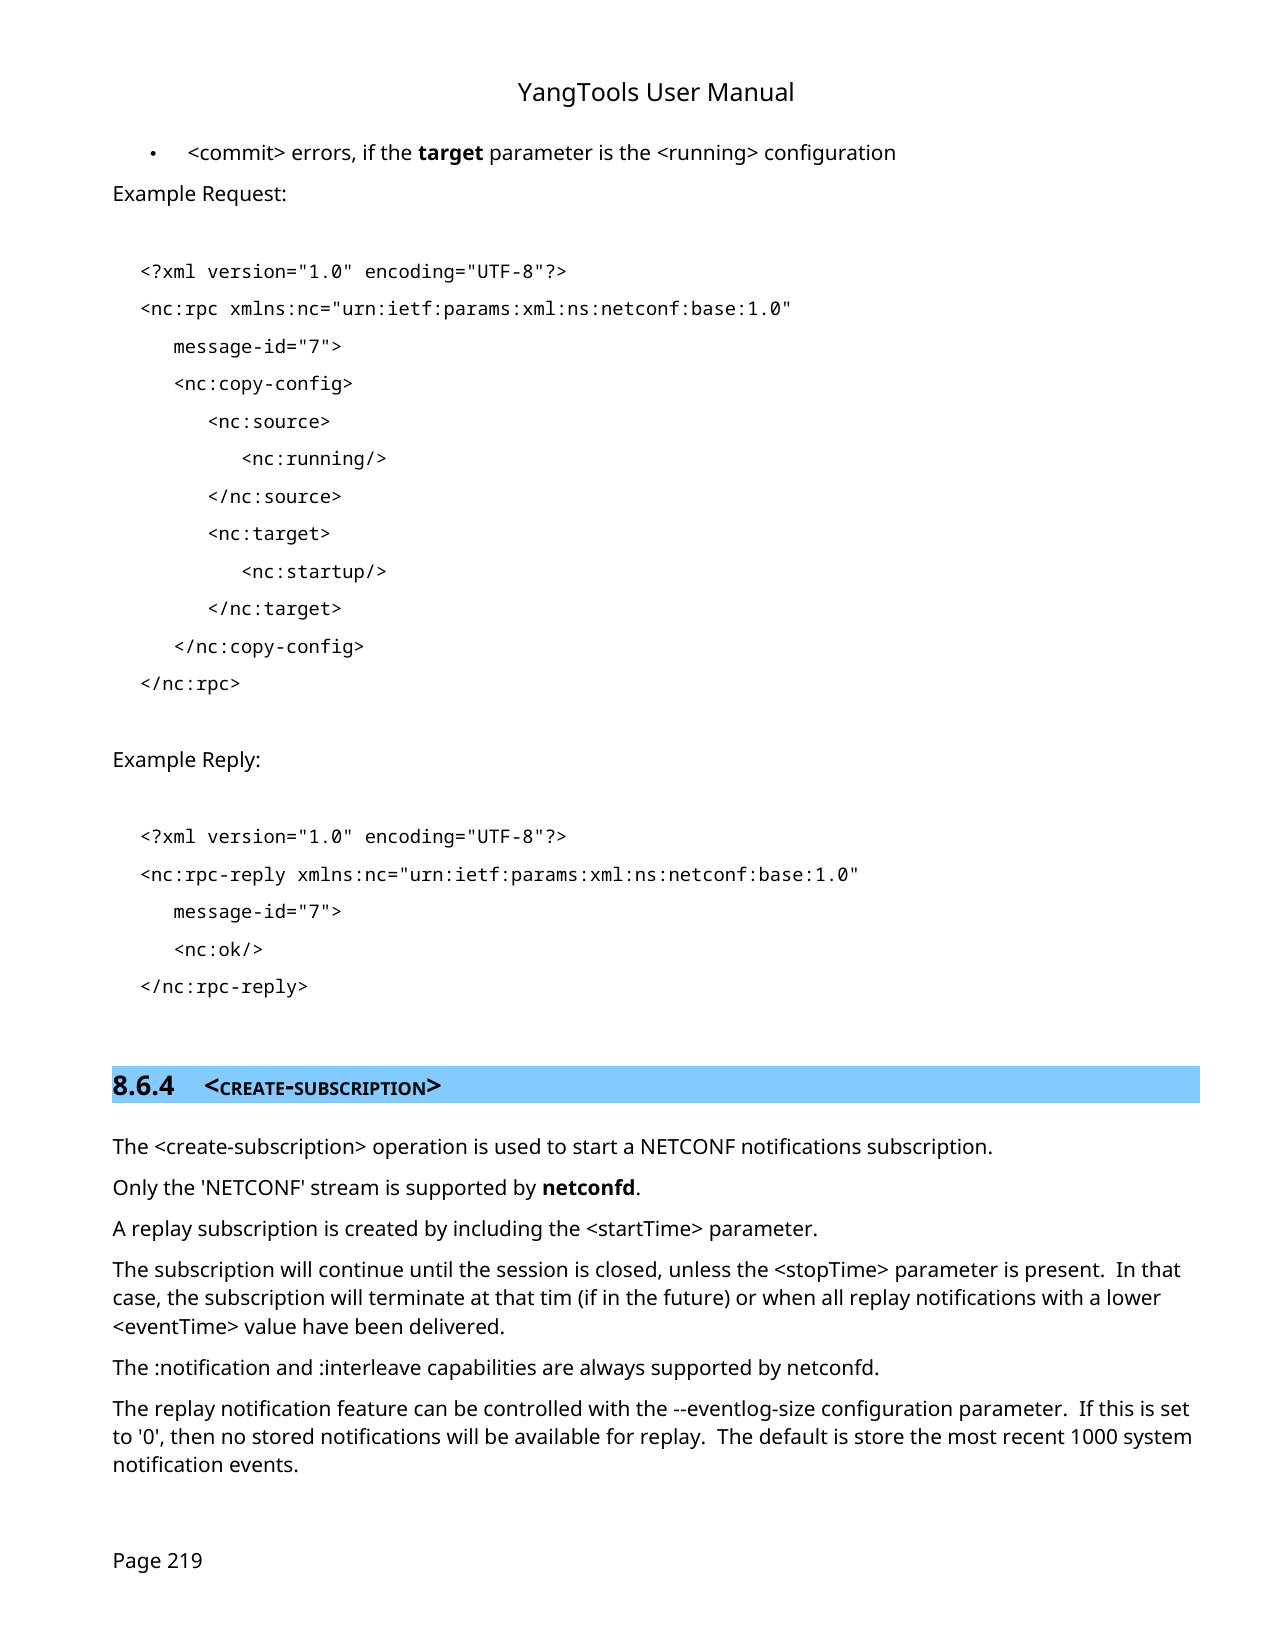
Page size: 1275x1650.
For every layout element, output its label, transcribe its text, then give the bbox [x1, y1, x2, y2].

text <nc:target> [139, 520, 1200, 546]
text </nc:rpc> [139, 670, 1200, 696]
text </nc:copy-config> [139, 633, 1200, 658]
text Example Request: [112, 179, 1200, 208]
text The :notification and :interleave capabilities are always supported by netconfd. [112, 1353, 1200, 1381]
text <nc:rpc xmlns:nc="urn:ietf:params:xml:ns:netconf:base:1.0" [139, 295, 1200, 321]
text </nc:target> [139, 595, 1200, 621]
text message-id="7"> [139, 899, 1200, 924]
text <nc:source> [139, 408, 1200, 433]
text The replay notification feature can be controlled with the --eventlog-size configuration parameter. If this is set to '0', then no stored notifications will be available for replay. The default is store the most recent 1000 system notification events. [112, 1394, 1200, 1479]
text <nc:ok/> [139, 936, 1200, 962]
text <?xml version="1.0" encoding="UTF-8"?> [139, 824, 1200, 849]
text <?xml version="1.0" encoding="UTF-8"?> [139, 258, 1200, 283]
list <commit> errors, if the target parameter is the <running> configuration [150, 138, 1200, 167]
text The <create-subscription> operation is used to start a NETCONF notifications subscription. [112, 1132, 1200, 1161]
text A replay subscription is created by including the <startTime> parameter. [112, 1214, 1200, 1242]
text </nc:rpc-reply> [139, 974, 1200, 999]
text <nc:rpc-reply xmlns:nc="urn:ietf:params:xml:ns:netconf:base:1.0" [139, 861, 1200, 887]
text <nc:copy-config> [139, 370, 1200, 396]
text The subscription will continue until the session is closed, unless the <stopTime> parameter is present. In that case, the subscription will terminate at that tim (if in the future) or when all replay notifications with a lower <eventTime> value have been delivered. [112, 1255, 1200, 1340]
text Example Reply: [112, 745, 1200, 774]
text <nc:startup/> [139, 558, 1200, 583]
subtitle <create-subscription> [112, 1066, 1200, 1103]
text Only the 'NETCONF' stream is supported by netconfd. [112, 1173, 1200, 1201]
text <nc:running/> [139, 445, 1200, 471]
text </nc:source> [139, 483, 1200, 508]
text message-id="7"> [139, 333, 1200, 358]
